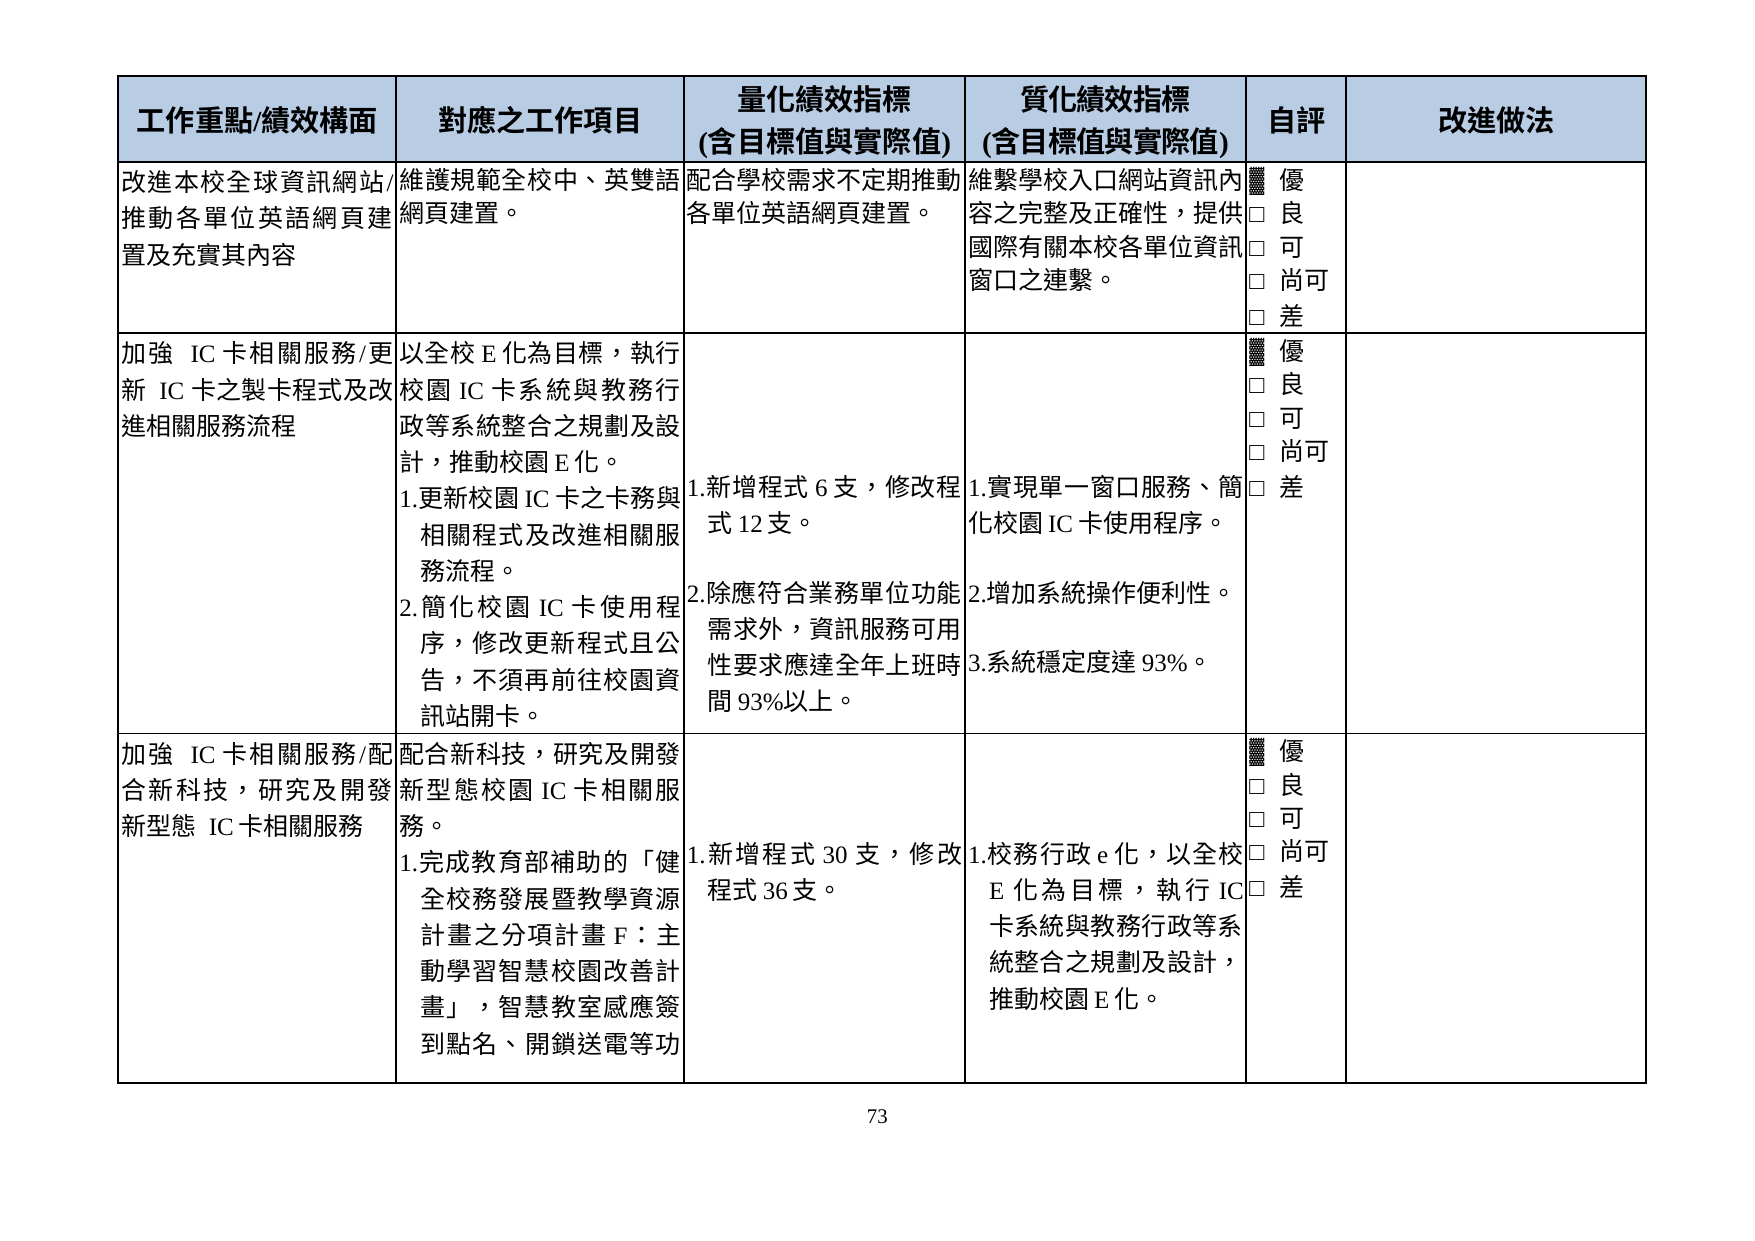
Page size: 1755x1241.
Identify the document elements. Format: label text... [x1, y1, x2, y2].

table_header 質化績效指標 (含目標值與實際值) [966, 77, 1245, 161]
table_cell 配合新科技，研究及開發新型態校園IC卡相關服務。 1.完成教育部補助的「健全校務發展暨教學資源計畫之分項計畫F：主動學習智慧校園改善計畫」，智慧教室感應簽到點名、開鎖送電等功 [397, 734, 683, 1082]
table_header 對應之工作項目 [397, 77, 683, 161]
table_cell 加強 IC卡相關服務/更新 IC 卡之製卡程式及改進相關服務流程 [119, 334, 395, 733]
table_cell 1.校務行政e化，以全校E化為目標，執行IC卡系統與教務行政等系統整合之規劃及設計，推動校園E化。 [966, 734, 1245, 1082]
table_header 量化績效指標 (含目標值與實際值) [685, 77, 964, 161]
table_cell 1.新增程式6支，修改程式12支。 2.除應符合業務單位功能需求外，資訊服務可用性要求應達全年上班時間93%以上。 [685, 334, 964, 733]
table_cell 以全校E化為目標，執行校園IC卡系統與教務行政等系統整合之規劃及設計，推動校園E化。 1.更新校園IC卡之卡務與相關程式及改進相關服務流程。 2.簡化校園IC卡使用程序，修改更新程式且公告，不須再前往校園資訊站開卡。 [397, 334, 683, 733]
table_cell ▓ 優 □ 良 □ 可 □ 尚可 □ 差 [1247, 734, 1345, 1082]
table_cell 1.實現單一窗口服務、簡化校園IC卡使用程序。 2.增加系統操作便利性。 3.系統穩定度達93%。 [966, 334, 1245, 733]
table_cell ▓ 優 □ 良 □ 可 □ 尚可 □ 差 [1247, 334, 1345, 733]
table_header 改進做法 [1347, 77, 1645, 161]
table_cell 維繫學校入口網站資訊內容之完整及正確性，提供國際有關本校各單位資訊窗口之連繫。 [966, 163, 1245, 332]
table_header 自評 [1247, 77, 1345, 161]
table_cell 1.新增程式30支，修改程式36支。 [685, 734, 964, 1082]
table_cell 配合學校需求不定期推動各單位英語網頁建置。 [685, 163, 964, 332]
table_cell ▓ 優 □ 良 □ 可 □ 尚可 □ 差 [1247, 163, 1345, 332]
table_cell [1347, 734, 1645, 1082]
table_cell [1347, 163, 1645, 332]
table_cell 加強 IC卡相關服務/配合新科技，研究及開發新型態 IC卡相關服務 [119, 734, 395, 1082]
table_cell 維護規範全校中、英雙語網頁建置。 [397, 163, 683, 332]
table_header 工作重點/績效構面 [119, 77, 395, 161]
table_cell 改進本校全球資訊網站/推動各單位英語網頁建置及充實其內容 [119, 163, 395, 332]
table_cell [1347, 334, 1645, 733]
